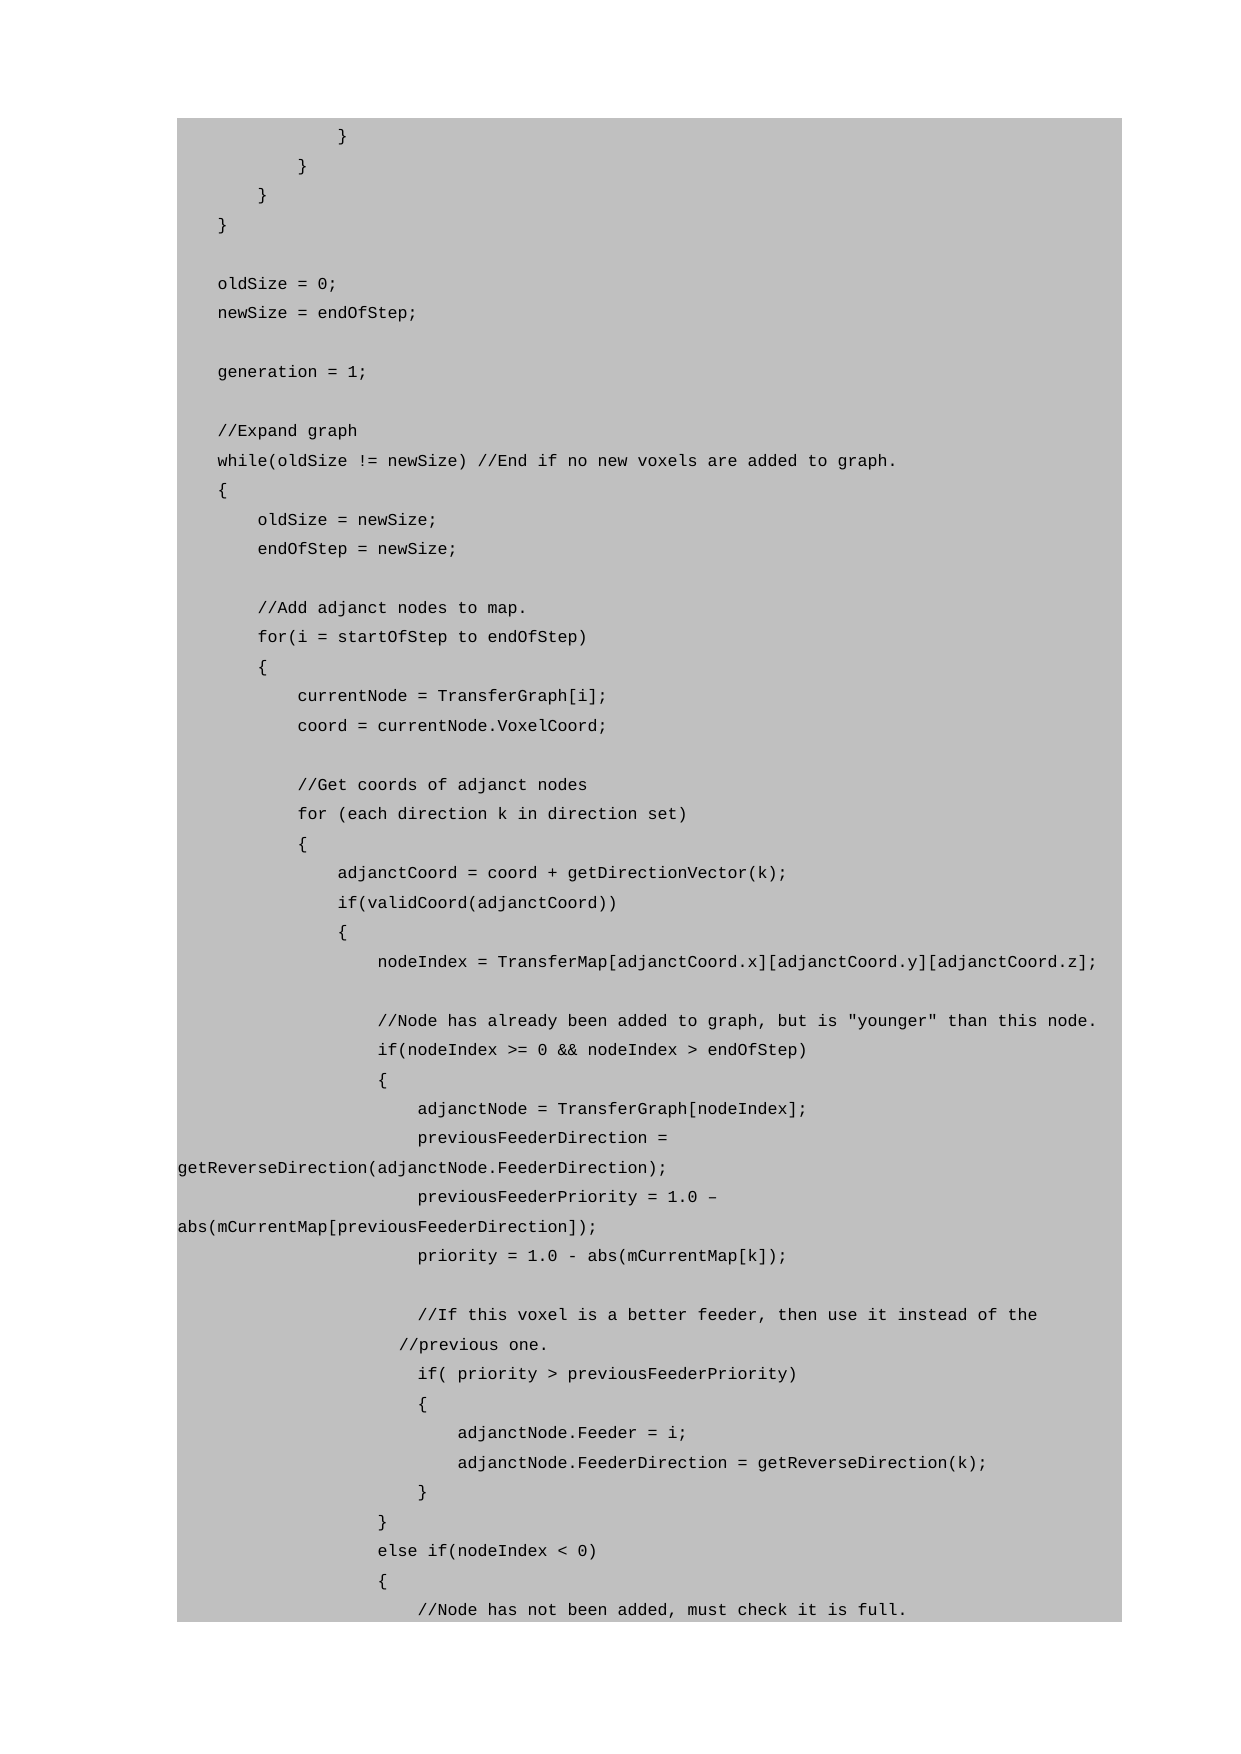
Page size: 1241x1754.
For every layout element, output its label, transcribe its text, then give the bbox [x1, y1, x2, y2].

text while(oldSize != newSize) //End if no new voxels are added to graph. [177, 442, 1122, 472]
text previousFeederPriority = 1.0 – abs(mCurrentMap[previousFeederDirection]); [177, 1179, 1122, 1238]
text adjanctCoord = coord + getDirectionVector(k); [177, 855, 1122, 884]
text //Node has already been added to graph, but is "younger" than this node. [177, 1002, 1122, 1032]
text //Node has not been added, must check it is full. [177, 1592, 1122, 1622]
text //Expand graph [177, 413, 1122, 442]
text //Add adjanct nodes to map. [177, 590, 1122, 619]
text for(i = startOfStep to endOfStep) [177, 619, 1122, 649]
text } [177, 207, 1122, 236]
text generation = 1; [177, 354, 1122, 383]
text { [177, 1386, 1122, 1415]
text endOfStep = newSize; [177, 531, 1122, 560]
text //If this voxel is a better feeder, then use it instead of the //previous one. [177, 1297, 1122, 1356]
text } [177, 177, 1122, 207]
text adjanctNode.FeederDirection = getReverseDirection(k); [177, 1445, 1122, 1474]
text previousFeederDirection = getReverseDirection(adjanctNode.FeederDirection); [177, 1120, 1122, 1179]
text } [177, 1474, 1122, 1504]
text newSize = endOfStep; [177, 295, 1122, 324]
text currentNode = TransferGraph[i]; [177, 678, 1122, 708]
text if(nodeIndex >= 0 && nodeIndex > endOfStep) [177, 1032, 1122, 1061]
text { [177, 826, 1122, 855]
text oldSize = newSize; [177, 501, 1122, 531]
text for (each direction k in direction set) [177, 796, 1122, 826]
text if( priority > previousFeederPriority) [177, 1356, 1122, 1386]
text if(validCoord(adjanctCoord)) [177, 884, 1122, 914]
text adjanctNode = TransferGraph[nodeIndex]; [177, 1091, 1122, 1120]
text } [177, 148, 1122, 177]
text } [177, 1504, 1122, 1533]
text nodeIndex = TransferMap[adjanctCoord.x][adjanctCoord.y][adjanctCoord.z]; [177, 943, 1122, 973]
text { [177, 1563, 1122, 1592]
text adjanctNode.Feeder = i; [177, 1415, 1122, 1445]
text coord = currentNode.VoxelCoord; [177, 708, 1122, 737]
text } [177, 118, 1122, 148]
text { [177, 649, 1122, 678]
text priority = 1.0 - abs(mCurrentMap[k]); [177, 1238, 1122, 1268]
text { [177, 472, 1122, 501]
text { [177, 1061, 1122, 1091]
text //Get coords of adjanct nodes [177, 767, 1122, 796]
text oldSize = 0; [177, 266, 1122, 295]
text { [177, 914, 1122, 943]
text else if(nodeIndex < 0) [177, 1533, 1122, 1563]
